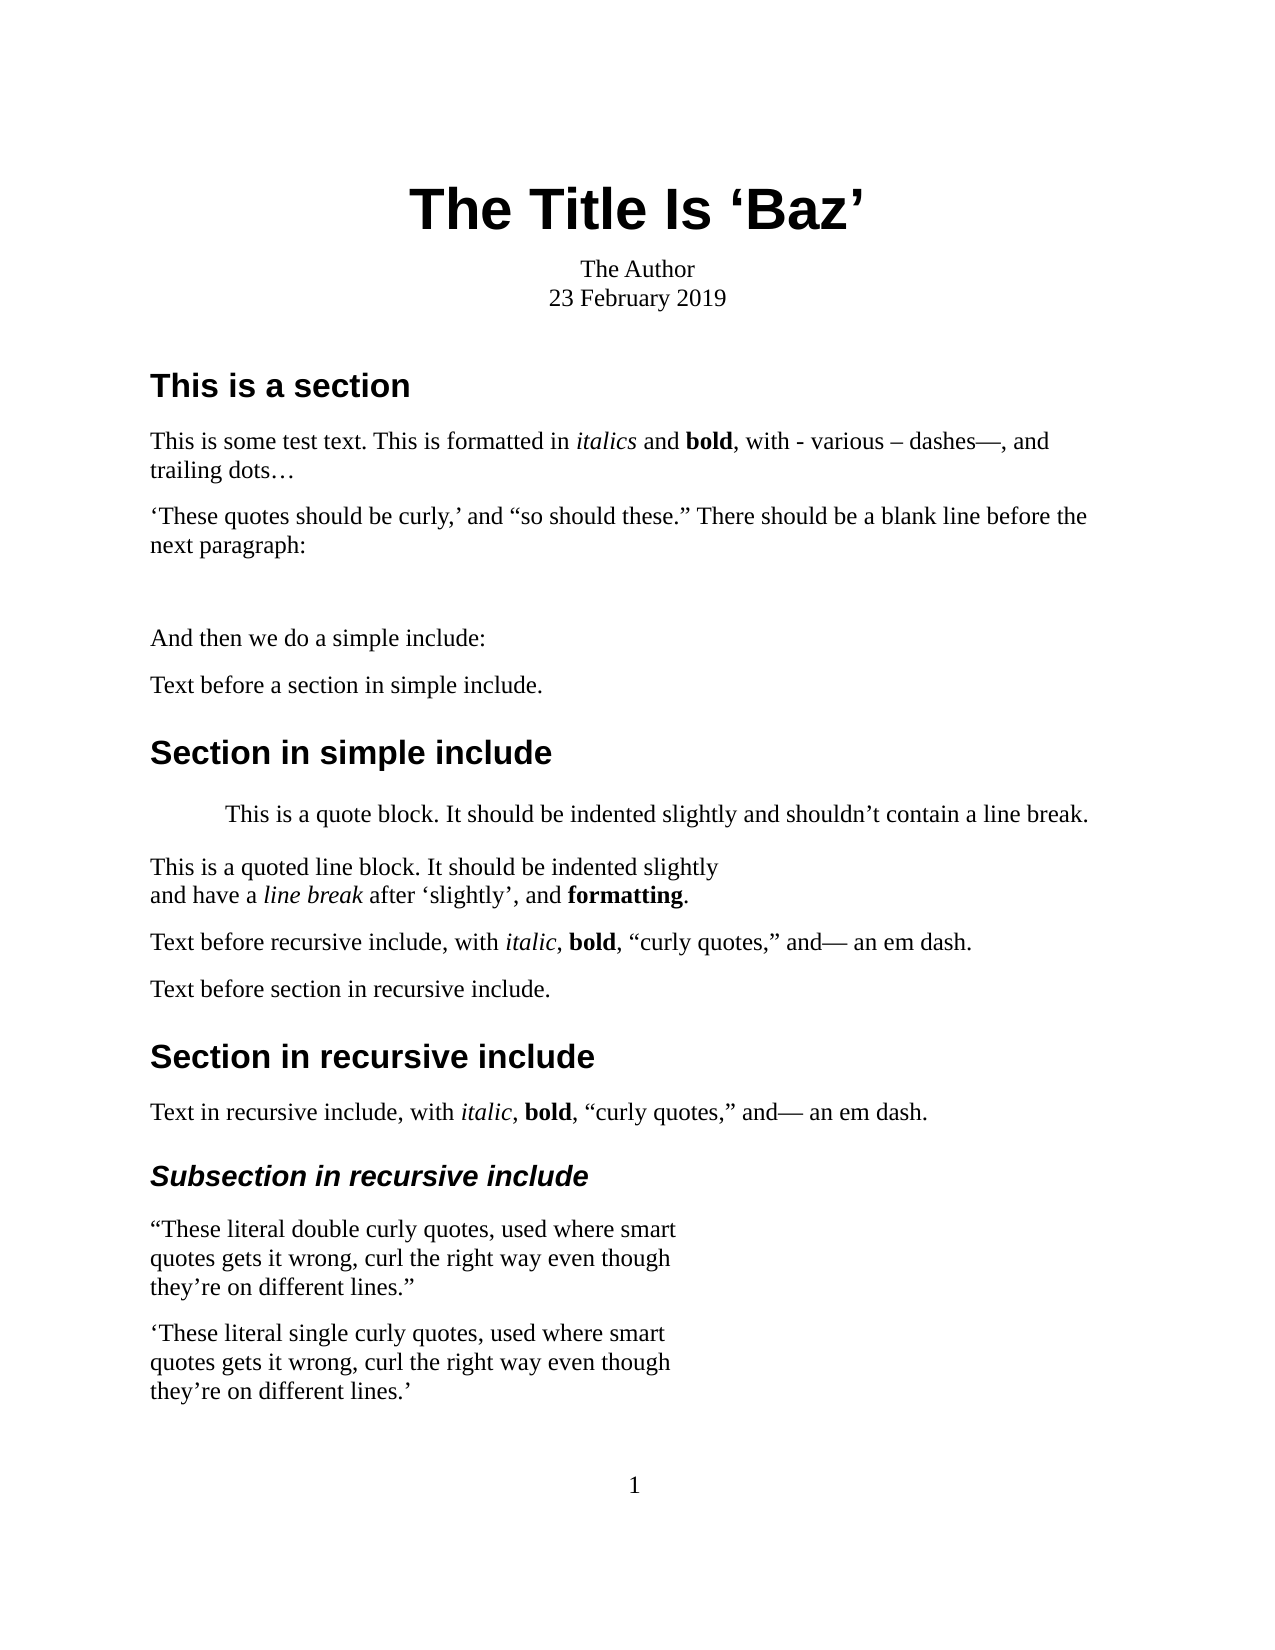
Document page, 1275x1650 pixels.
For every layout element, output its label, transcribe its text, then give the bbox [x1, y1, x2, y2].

text Text before recursive include, with italic, bold, “curly quotes,” and— an em dash. [150, 927, 1125, 956]
text ‘These literal single curly quotes, used where smart quotes gets it wrong, curl the right way even though they’re on different lines.’ [150, 1318, 1125, 1405]
subtitle Section in simple include [150, 733, 1125, 771]
text And then we do a simple include: [150, 623, 1125, 652]
text ‘These quotes should be curly,’ and “so should these.” There should be a blank line before the next paragraph: [150, 501, 1125, 559]
text This is some test text. This is formatted in italics and bold, with - various – dashes—, and trailing dots… [150, 426, 1125, 483]
text Text in recursive include, with italic, bold, “curly quotes,” and— an em dash. [150, 1097, 1125, 1125]
text This is a quote block. It should be indented slightly and shouldn’t contain a line break. [225, 799, 1125, 828]
text This is a quoted line block. It should be indented slightly and have a line break after ‘slightly’, and formatting. [150, 852, 1125, 909]
subtitle Section in recursive include [150, 1036, 1125, 1075]
text The Author [150, 254, 1125, 283]
text Text before section in recursive include. [150, 974, 1125, 1002]
subtitle This is a section [150, 366, 1125, 404]
title The Title Is ‘Baz’ [150, 175, 1125, 242]
text Text before a section in simple include. [150, 670, 1125, 699]
text “These literal double curly quotes, used where smart quotes gets it wrong, curl the right way even though they’re on different lines.” [150, 1214, 1125, 1301]
subtitle Subsection in recursive include [150, 1159, 1125, 1193]
text 23 February 2019 [150, 283, 1125, 312]
